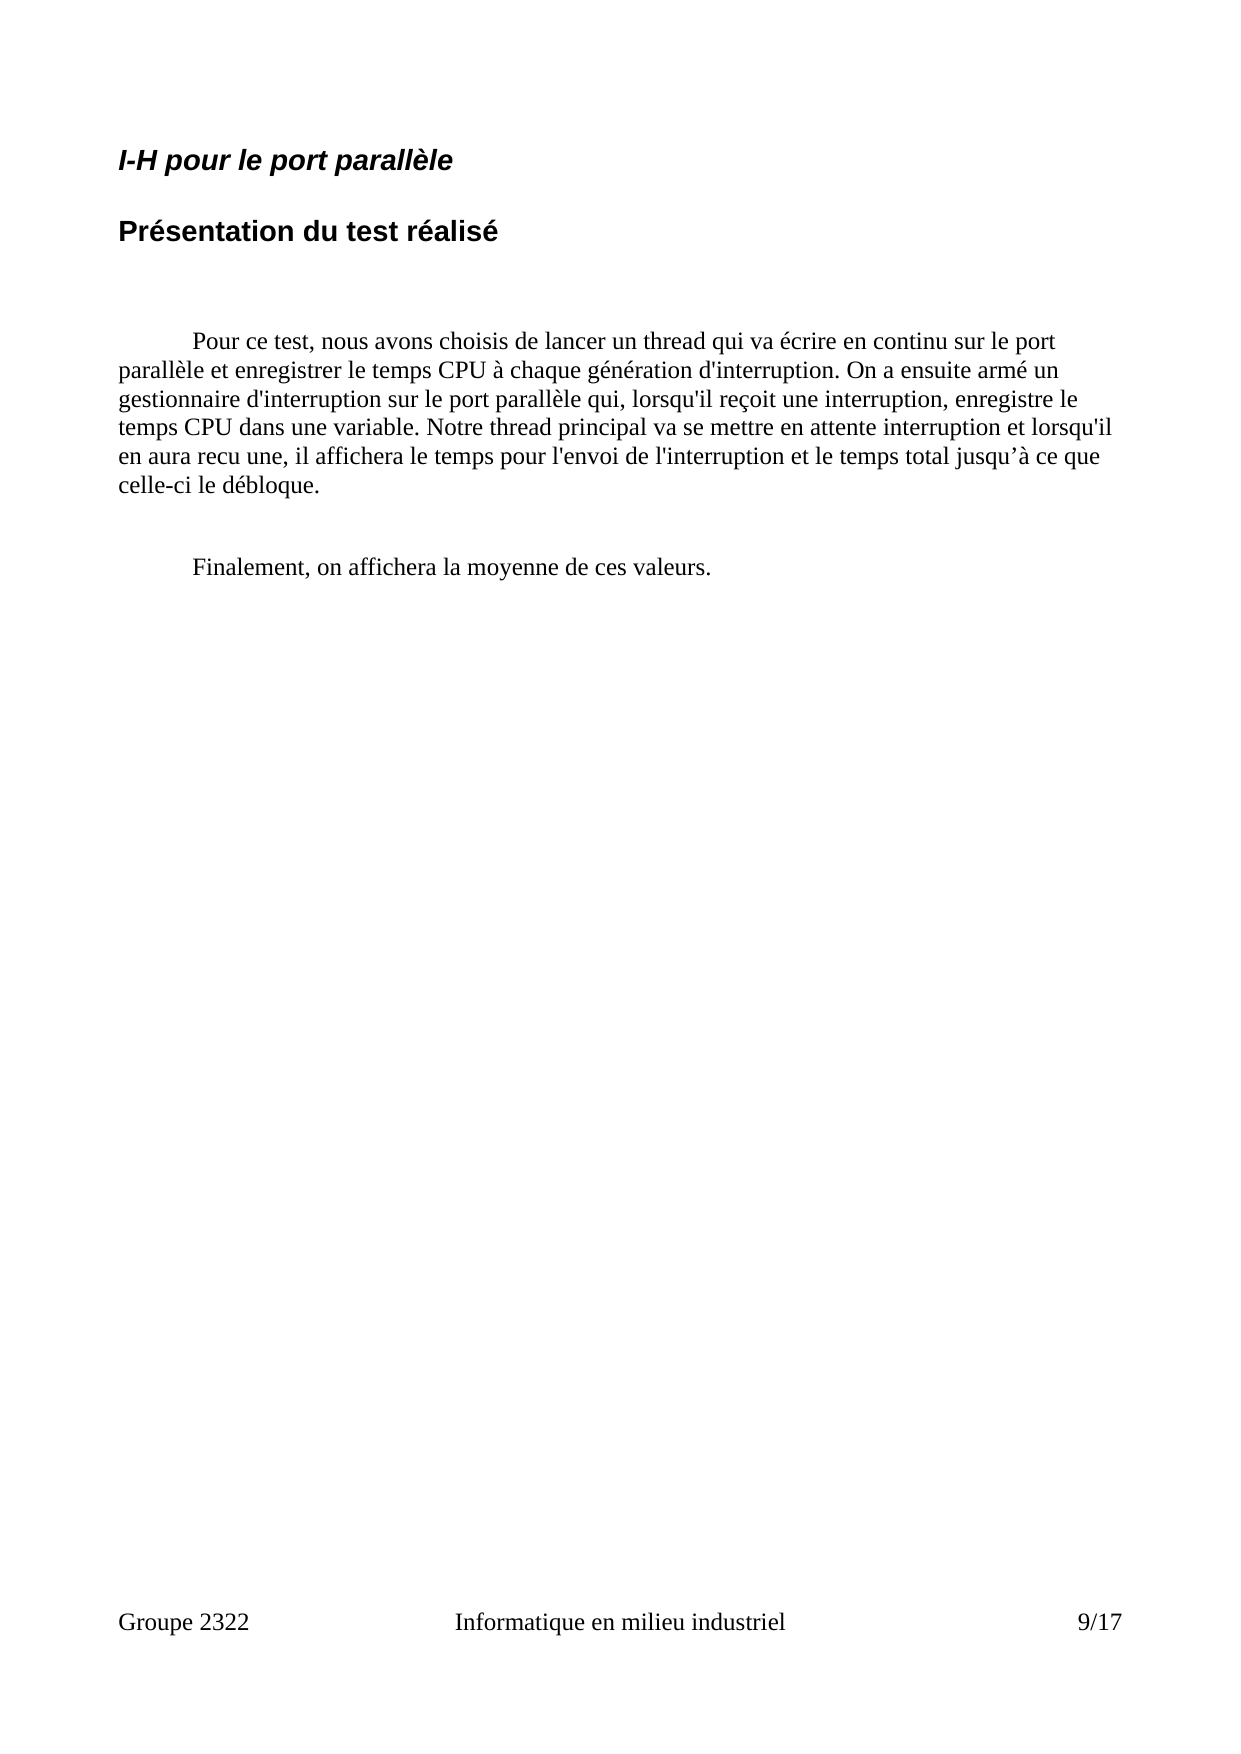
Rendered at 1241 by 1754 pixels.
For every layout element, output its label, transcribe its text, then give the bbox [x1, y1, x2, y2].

text Finalement, on affichera la moyenne de ces valeurs. [118, 552, 1122, 581]
subtitle I-H pour le port parallèle [118, 143, 1122, 177]
text Pour ce test, nous avons choisis de lancer un thread qui va écrire en continu sur le port parallèle et enregistrer le temps CPU à chaque génération d'interruption. On a ensuite armé un gestionnaire d'interruption sur le port parallèle qui, lorsqu'il reçoit une interruption, enregistre le temps CPU dans une variable. Notre thread principal va se mettre en attente interruption et lorsqu'il en aura recu une, il affichera le temps pour l'envoi de l'interruption et le temps total jusqu’à ce que celle-ci le débloque. [118, 326, 1122, 499]
subtitle Présentation du test réalisé [118, 214, 1122, 248]
